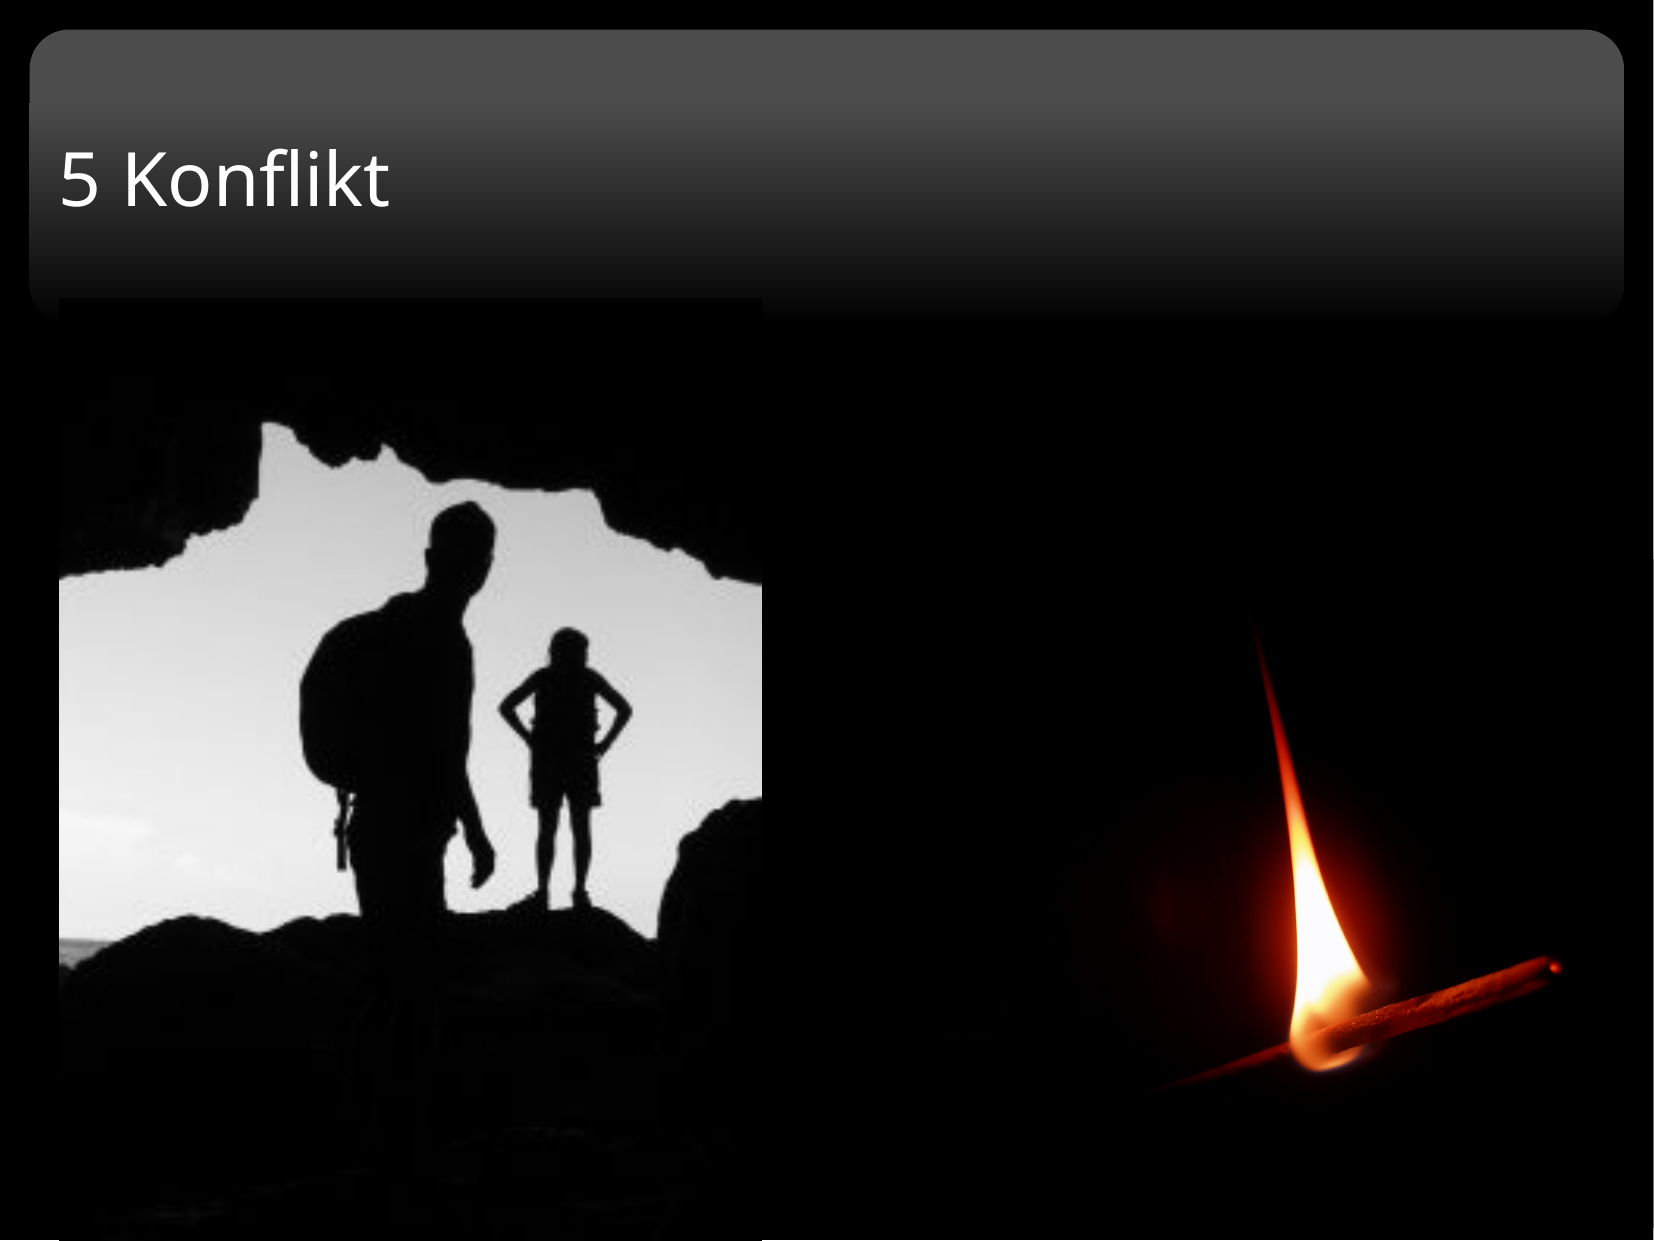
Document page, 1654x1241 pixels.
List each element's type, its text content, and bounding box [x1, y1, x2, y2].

picture [59, 298, 1654, 1241]
title 5 Konflikt [59, 59, 1595, 296]
